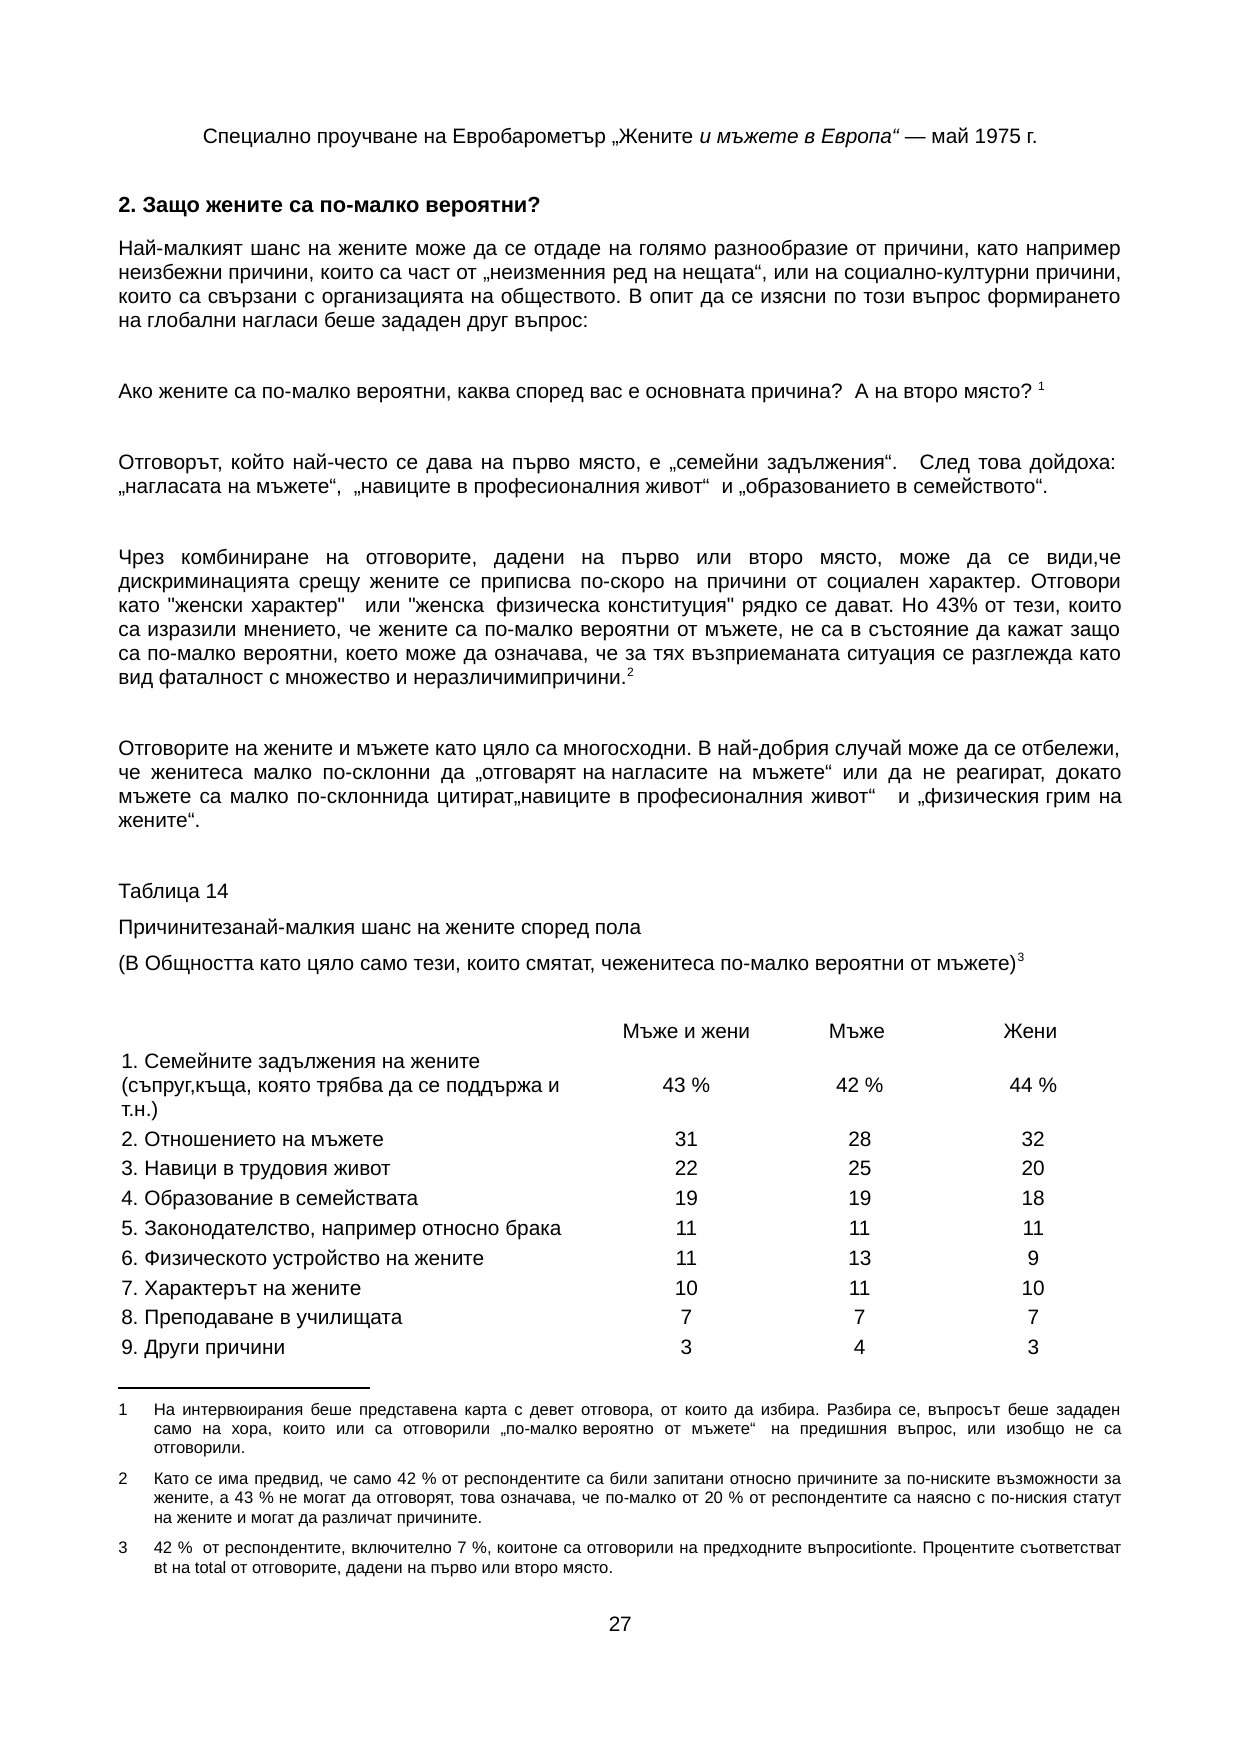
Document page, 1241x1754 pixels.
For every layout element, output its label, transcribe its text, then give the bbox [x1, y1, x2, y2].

text 42 % от респондентите, включително 7 %, коитоне са отговорили на предходните въпросиtionte. Процентите съответстват вt на total от отговорите, дадени на първо или второ място. [118, 1538, 1122, 1577]
table_cell 28 [773, 1124, 946, 1153]
text Ако жените са по-малко вероятни, каква според вас е основната причина? А на второ място? [118, 379, 1122, 403]
table_cell 9 [946, 1243, 1120, 1272]
text Чрез комбиниране на отговорите, дадени на първо или второ място, може да се види,че дискриминацията срещу жените се приписва по-скоро на причини от социален характер. Отговори като "женски характер" или "женска физическа конституция" рядко се дават. Но 43% от тези, които са изразили мнението, че жените са по-малко вероятни от мъжете, не са в състояние да кажат защо са по-малко вероятни, което може да означава, че за тях възприеманата ситуация се разглежда като вид фаталност с множество и неразличимипричини. [118, 545, 1122, 689]
table_header Жени [946, 1016, 1120, 1046]
table_cell 31 [599, 1124, 773, 1153]
table_cell 6. Физическото устройство на жените [118, 1243, 599, 1272]
table_cell 4 [773, 1332, 946, 1362]
table_cell 13 [773, 1243, 946, 1272]
table_cell 3 [599, 1332, 773, 1362]
table_cell 11 [599, 1213, 773, 1243]
table_cell 7 [599, 1302, 773, 1332]
table_header [118, 1016, 599, 1046]
table_cell 42 % [773, 1046, 946, 1123]
table_cell 9. Други причини [118, 1332, 599, 1362]
table_cell 10 [946, 1273, 1120, 1302]
table_cell 3. Навици в трудовия живот [118, 1153, 599, 1183]
text Най-малкият шанс на жените може да се отдаде на голямо разнообразие от причини, като например неизбежни причини, които са част от „неизменния ред на нещата“, или на социално-културни причини, които са свързани с организацията на обществото. В опит да се изясни по този въпрос формирането на глобални нагласи беше зададен друг въпрос: [118, 236, 1122, 331]
text Като се има предвид, че само 42 % от респондентите са били запитани относно причините за по-ниските възможности за жените, а 43 % не могат да отговорят, това означава, че по-малко от 20 % от респондентите са наясно с по-ниския статут на жените и могат да различат причините. [118, 1469, 1122, 1527]
table_cell 5. Законодателство, например относно брака [118, 1213, 599, 1243]
table_cell 43 % [599, 1046, 773, 1123]
text Отговорът, който най-често се дава на първо място, е „семейни задължения“. След това дойдоха: „нагласата на мъжете“, „навиците в професионалния живот“ и „образованието в семейството“. [118, 450, 1122, 498]
table_cell 19 [773, 1183, 946, 1213]
table_cell 20 [946, 1153, 1120, 1183]
table_cell 11 [773, 1213, 946, 1243]
table_cell 3 [946, 1332, 1120, 1362]
table_cell 4. Образование в семействата [118, 1183, 599, 1213]
table_cell 18 [946, 1183, 1120, 1213]
table_cell 2. Отношението на мъжете [118, 1124, 599, 1153]
table_cell 11 [599, 1243, 773, 1272]
text Отговорите на жените и мъжете като цяло са многосходни. В най-добрия случай може да се отбележи, че женитеса малко по-склонни да „отговарят на нагласите на мъжете“ или да не реагират, докато мъжете са малко по-склоннида цитират„навиците в професионалния живот“ и „физическия грим на жените“. [118, 736, 1122, 832]
text На интервюирания беше представена карта с девет отговора, от които да избира. Разбира се, въпросът беше зададен само на хора, които или са отговорили „по-малко вероятно от мъжете“ на предишния въпрос, или изобщо не са отговорили. [118, 1400, 1122, 1457]
table_cell 44 % [946, 1046, 1120, 1123]
table_cell 19 [599, 1183, 773, 1213]
table_header Мъже и жени [599, 1016, 773, 1046]
text Таблица 14 [118, 879, 1122, 903]
table_cell 25 [773, 1153, 946, 1183]
table_cell 7 [773, 1302, 946, 1332]
text Причинитезанай-малкия шанс на жените според пола [118, 915, 1122, 939]
table_cell 22 [599, 1153, 773, 1183]
subtitle 2. Защо жените са по-малко вероятни? [118, 192, 1122, 217]
text (В Общността като цяло само тези, които смятат, чеженитеса по-малко вероятни от мъжете) [118, 951, 1122, 974]
table_cell 11 [946, 1213, 1120, 1243]
table_cell 1. Семейните задължения на жените (съпруг,къща, която трябва да се поддържа и т.н.) [118, 1046, 599, 1123]
table_cell 11 [773, 1273, 946, 1302]
table_cell 7 [946, 1302, 1120, 1332]
table_header Мъже [773, 1016, 946, 1046]
table_cell 32 [946, 1124, 1120, 1153]
table_cell 8. Преподаване в училищата [118, 1302, 599, 1332]
table_cell 7. Характерът на жените [118, 1273, 599, 1302]
table_cell 10 [599, 1273, 773, 1302]
